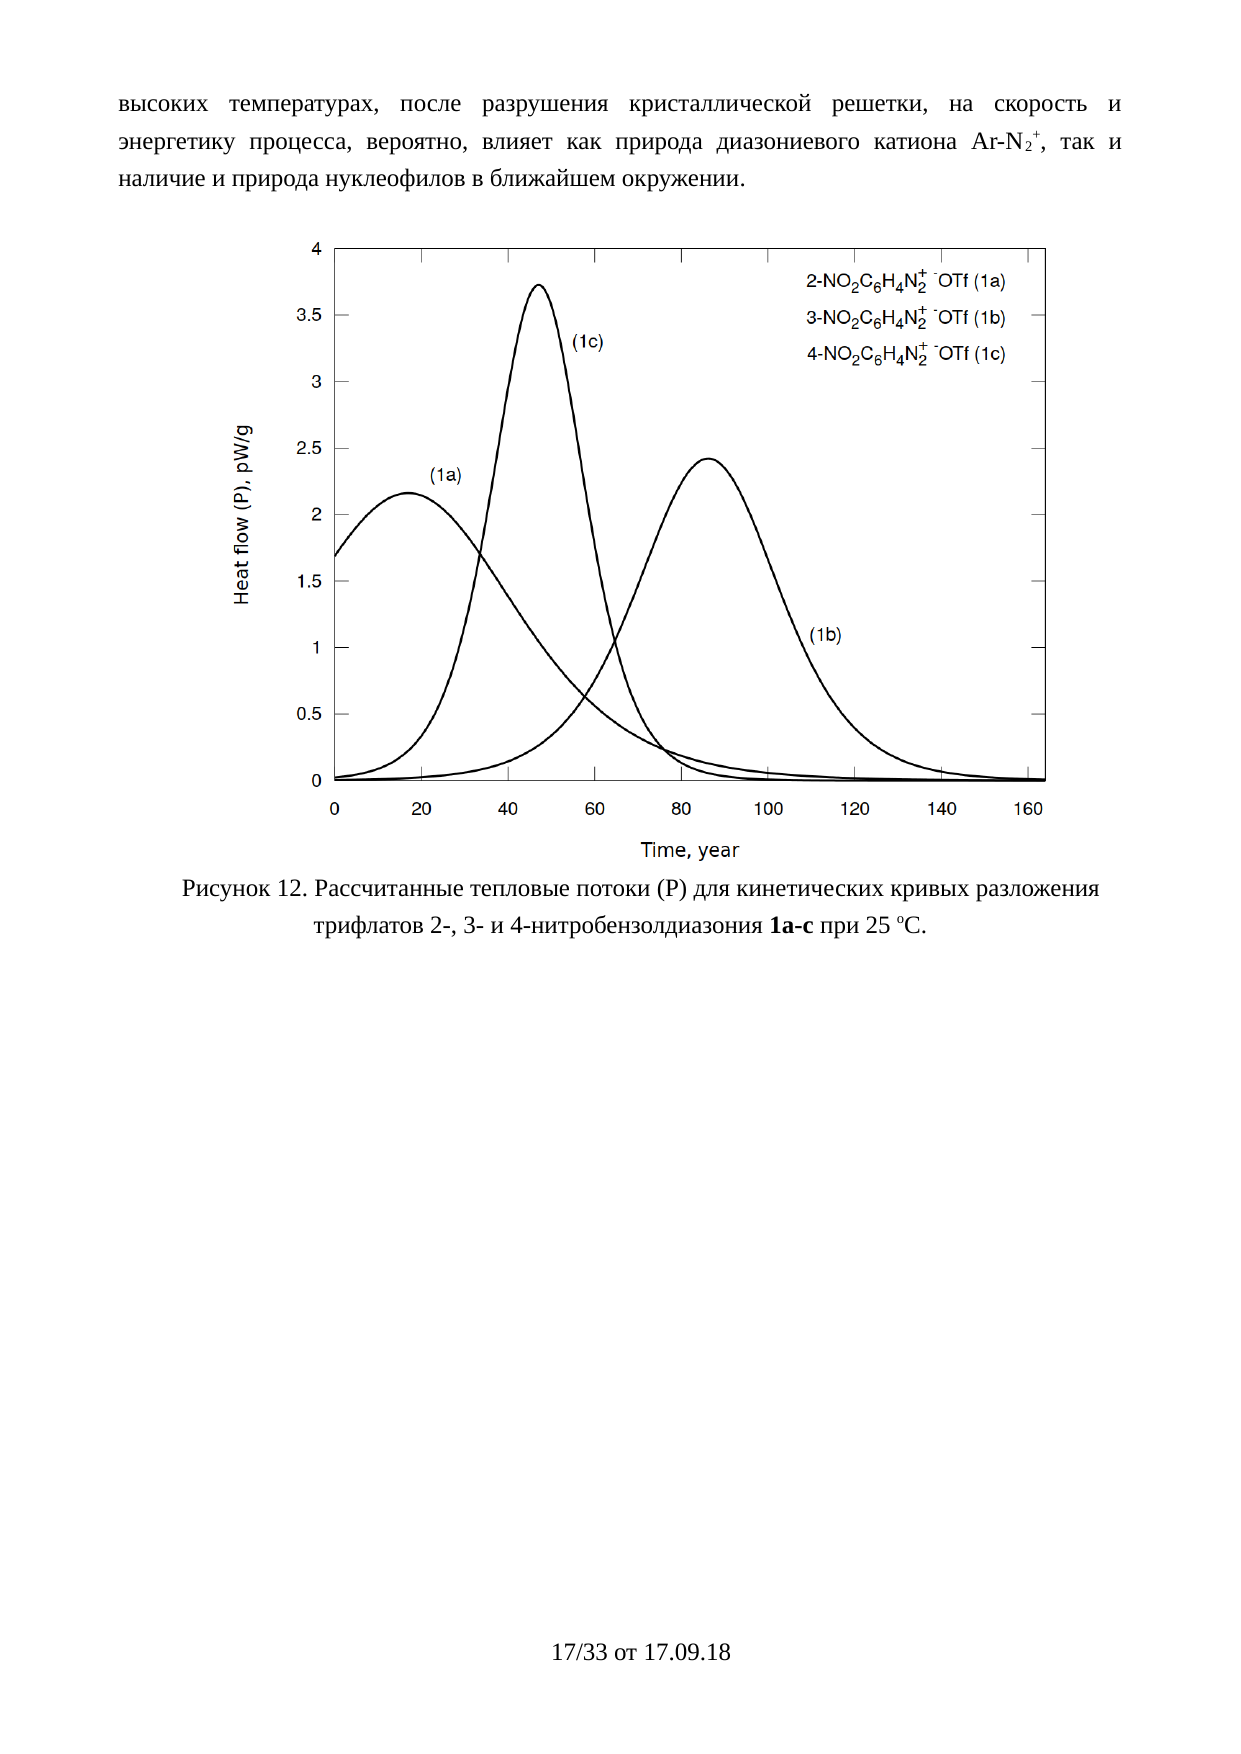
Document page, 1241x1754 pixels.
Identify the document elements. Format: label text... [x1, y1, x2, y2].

text Рисунок 12. Рассчитанные тепловые потоки (P) для кинетических кривых разложения трифлатов 2-, 3- и 4-нитробензолдиазония 1a-c при 25 оС. [118, 873, 1122, 939]
picture [229, 237, 1052, 865]
text высоких температурах, после разрушения кристаллической решетки, на скорость и энергетику процесса, вероятно, влияет как природа диазониевого катиона Ar-N2+, так и наличие и природа нуклеофилов в ближайшем окружении. [118, 88, 1122, 192]
